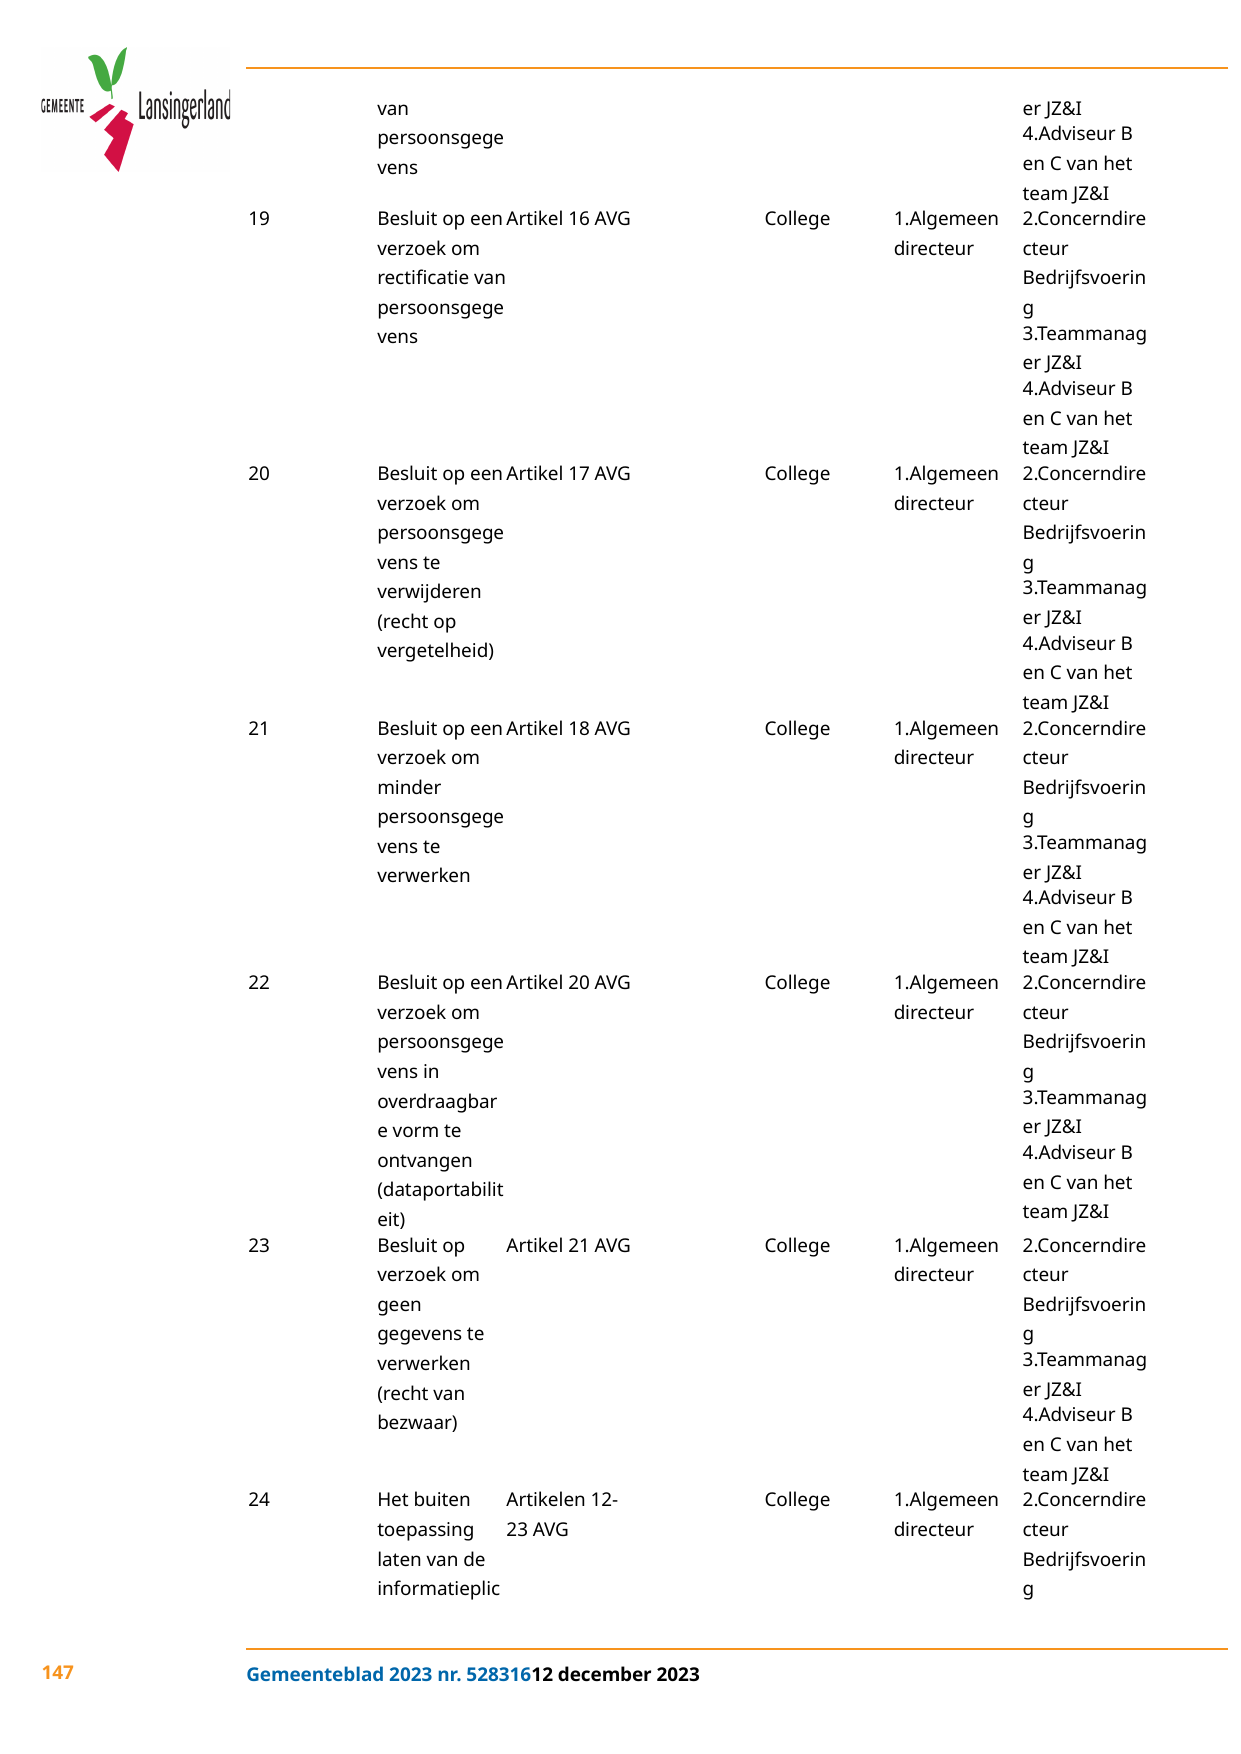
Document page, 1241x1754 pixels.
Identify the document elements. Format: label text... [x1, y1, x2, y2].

table_cell Besluit op een verzoek om persoonsgegevens in overdraagbare vorm te ontvangen (dataportabiliteit) [377, 970, 506, 1232]
table_cell [635, 460, 764, 715]
table_cell [635, 1487, 764, 1601]
table_cell Artikel 16 AVG [506, 205, 635, 460]
table_cell 1.Algemeen directeur [894, 205, 1022, 460]
table_cell College [764, 715, 893, 969]
table_cell 4.Adviseur B en C van het team JZ&I [1023, 375, 1152, 460]
table_cell [506, 95, 635, 205]
table_cell Het buiten toepassing laten van de informatieplic [377, 1487, 506, 1601]
table_cell 4.Adviseur B en C van het team JZ&I [1023, 630, 1152, 715]
table_cell [248, 95, 377, 205]
table_cell [635, 205, 764, 460]
table_cell 3.Teammanager JZ&I [1023, 1346, 1152, 1402]
table_cell 4.Adviseur B en C van het team JZ&I [1023, 885, 1152, 969]
table_cell 1.Algemeen directeur [894, 1232, 1022, 1487]
table_cell 1.Algemeen directeur [894, 970, 1022, 1232]
table_cell 2.Concerndirecteur Bedrijfsvoering [1023, 970, 1152, 1084]
table_cell 19 [248, 205, 377, 460]
table_cell College [764, 970, 893, 1232]
table_cell [635, 715, 764, 969]
table_cell 21 [248, 715, 377, 969]
table_cell 3.Teammanager JZ&I [1023, 575, 1152, 630]
table_cell Artikel 17 AVG [506, 460, 635, 715]
table_cell 1.Algemeen directeur [894, 460, 1022, 715]
table_cell 1.Algemeen directeur [894, 1487, 1022, 1601]
table_cell er JZ&I [1023, 95, 1152, 121]
table_cell Artikel 20 AVG [506, 970, 635, 1232]
table_cell 2.Concerndirecteur Bedrijfsvoering [1023, 715, 1152, 829]
table_cell 3.Teammanager JZ&I [1023, 829, 1152, 884]
table_cell [635, 1232, 764, 1487]
table_cell College [764, 1487, 893, 1601]
table_cell Besluit op een verzoek om minder persoonsgegevens te verwerken [377, 715, 506, 969]
table_cell Besluit op een verzoek om rectificatie van persoonsgegevens [377, 205, 506, 460]
table_cell 1.Algemeen directeur [894, 715, 1022, 969]
table_cell [635, 95, 764, 205]
table_cell 2.Concerndirecteur Bedrijfsvoering [1023, 1487, 1152, 1601]
table_cell 22 [248, 970, 377, 1232]
table_cell Artikel 21 AVG [506, 1232, 635, 1487]
table_cell van persoonsgegevens [377, 95, 506, 205]
table_cell [894, 95, 1022, 205]
table_cell Besluit op verzoek om geen gegevens te verwerken (recht van bezwaar) [377, 1232, 506, 1487]
table_cell College [764, 1232, 893, 1487]
table_cell 20 [248, 460, 377, 715]
table_cell 24 [248, 1487, 377, 1601]
table_cell [635, 970, 764, 1232]
table_cell 3.Teammanager JZ&I [1023, 320, 1152, 375]
table_cell 23 [248, 1232, 377, 1487]
table_cell 3.Teammanager JZ&I [1023, 1084, 1152, 1139]
table_cell 4.Adviseur B en C van het team JZ&I [1023, 1402, 1152, 1487]
picture [41, 47, 231, 172]
table_cell College [764, 460, 893, 715]
table_cell 2.Concerndirecteur Bedrijfsvoering [1023, 460, 1152, 574]
table_cell 4.Adviseur B en C van het team JZ&I [1023, 121, 1152, 205]
table_cell 2.Concerndirecteur Bedrijfsvoering [1023, 1232, 1152, 1346]
table_cell College [764, 205, 893, 460]
table_cell Artikel 18 AVG [506, 715, 635, 969]
table_cell Besluit op een verzoek om persoonsgegevens te verwijderen (recht op vergetelheid) [377, 460, 506, 715]
table_cell 2.Concerndirecteur Bedrijfsvoering [1023, 205, 1152, 320]
table_cell [764, 95, 893, 205]
table_cell Artikelen 12-23 AVG [506, 1487, 635, 1601]
table_cell 4.Adviseur B en C van het team JZ&I [1023, 1139, 1152, 1232]
